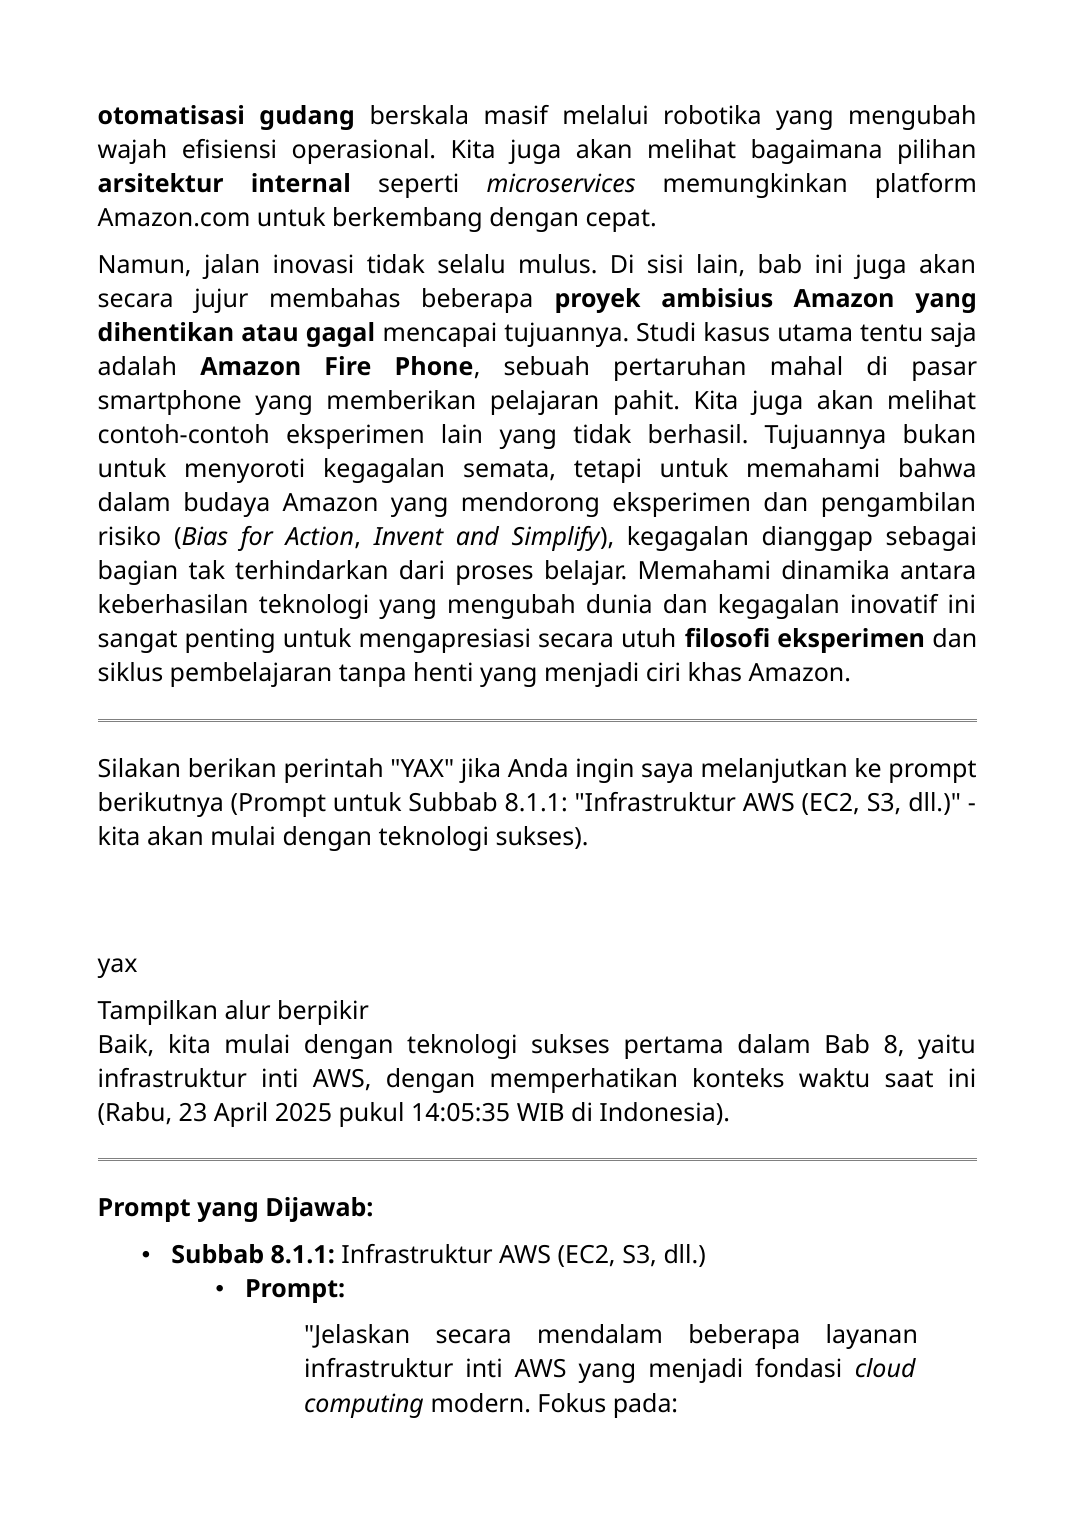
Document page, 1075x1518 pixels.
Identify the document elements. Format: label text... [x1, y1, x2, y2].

text otomatisasi gudang berskala masif melalui robotika yang mengubah wajah efisiensi operasional. Kita juga akan melihat bagaimana pilihan arsitektur internal seperti microservices memungkinkan platform Amazon.com untuk berkembang dengan cepat. [97, 97, 977, 234]
list "Jelaskan secara mendalam beberapa layanan infrastruktur inti AWS yang menjadi fondasi cloud computing modern. Fokus pada: [274, 1317, 918, 1419]
text Tampilkan alur berpikir [97, 992, 977, 1026]
list Prompt: [215, 1271, 977, 1304]
text yax [97, 946, 977, 980]
text Namun, jalan inovasi tidak selalu mulus. Di sisi lain, bab ini juga akan secara jujur membahas beberapa proyek ambisius Amazon yang dihentikan atau gagal mencapai tujuannya. Studi kasus utama tentu saja adalah Amazon Fire Phone, sebuah pertaruhan mahal di pasar smartphone yang memberikan pelajaran pahit. Kita juga akan melihat contoh-contoh eksperimen lain yang tidak berhasil. Tujuannya bukan untuk menyoroti kegagalan semata, tetapi untuk memahami bahwa dalam budaya Amazon yang mendorong eksperimen dan pengambilan risiko (Bias for Action, Invent and Simplify), kegagalan dianggap sebagai bagian tak terhindarkan dari proses belajar. Memahami dinamika antara keberhasilan teknologi yang mengubah dunia dan kegagalan inovatif ini sangat penting untuk mengapresiasi secara utuh filosofi eksperimen dan siklus pembelajaran tanpa henti yang menjadi ciri khas Amazon. [97, 246, 977, 689]
list Subbab 8.1.1: Infrastruktur AWS (EC2, S3, dll.) [142, 1236, 977, 1271]
text Silakan berikan perintah "YAX" jika Anda ingin saya melanjutkan ke prompt berikutnya (Prompt untuk Subbab 8.1.1: "Infrastruktur AWS (EC2, S3, dll.)" - kita akan mulai dengan teknologi sukses). [97, 750, 977, 853]
text Baik, kita mulai dengan teknologi sukses pertama dalam Bab 8, yaitu infrastruktur inti AWS, dengan memperhatikan konteks waktu saat ini (Rabu, 23 April 2025 pukul 14:05:35 WIB di Indonesia). [97, 1026, 977, 1128]
text Prompt yang Dijawab: [97, 1190, 977, 1224]
